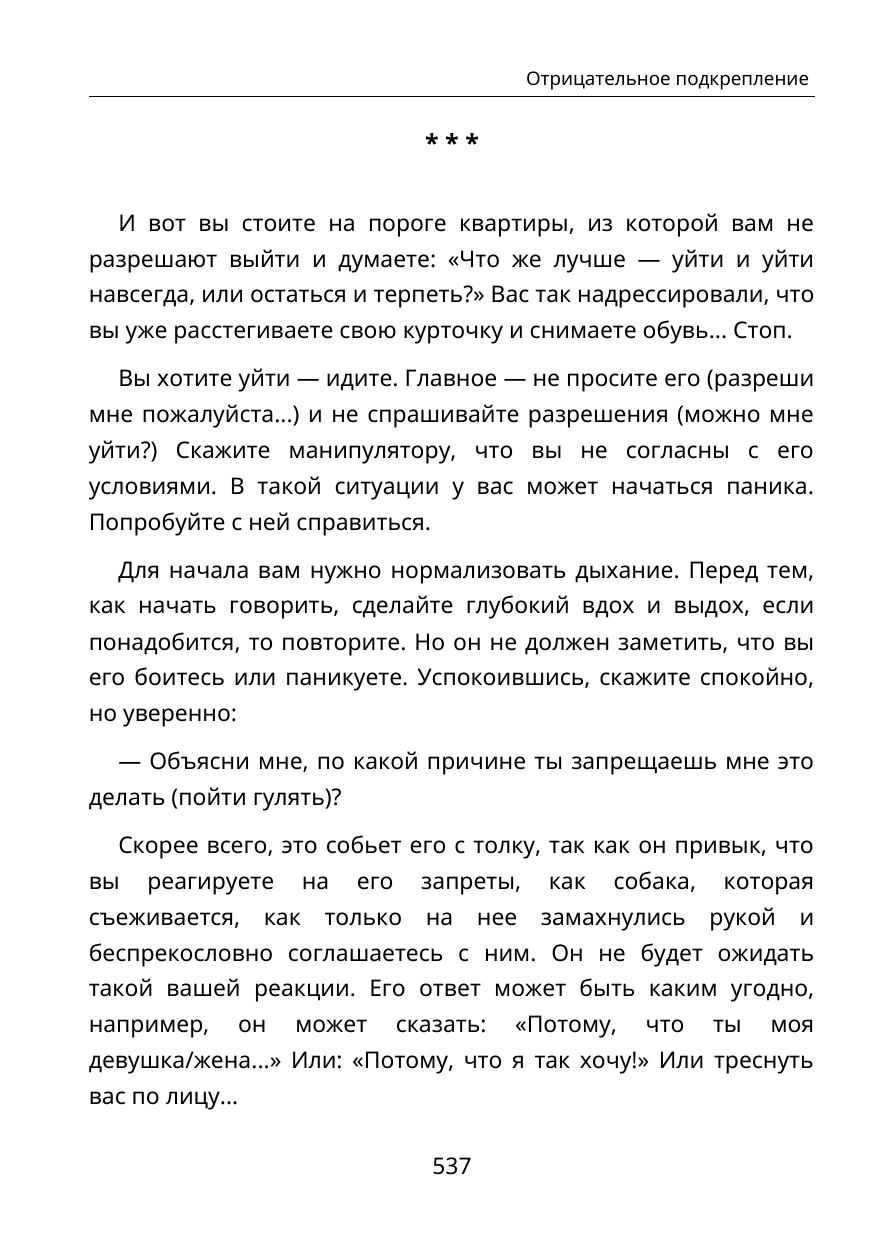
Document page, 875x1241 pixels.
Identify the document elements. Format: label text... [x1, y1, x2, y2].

subtitle * * * [88, 126, 815, 160]
text Скорее всего, это собьет его с толку, так как он привык, что вы реагируете на его запреты, как собака, которая съеживается, как только на нее замахнулись рукой и беспрекословно соглашаетесь с ним. Он не будет ожидать такой вашей реакции. Его ответ может быть каким угодно, например, он может сказать: «Потому, что ты моя девушка/жена...» Или: «Потому, что я так хочу!» Или треснуть вас по лицу... [88, 829, 815, 1111]
text И вот вы стоите на пороге квартиры, из которой вам не разрешают выйти и думаете: «Что же лучше — уйти и уйти навсегда, или остаться и терпеть?» Вас так надрессировали, что вы уже расстегиваете свою курточку и снимаете обувь... Стоп. [88, 207, 815, 346]
text Для начала вам нужно нормализовать дыхание. Перед тем, как начать говорить, сделайте глубокий вдох и выдох, если понадобится, то повторите. Но он не должен заметить, что вы его боитесь или паникуете. Успокоившись, скажите спокойно, но уверенно: [88, 553, 815, 728]
text Вы хотите уйти — идите. Главное — не просите его (разреши мне пожалуйста...) и не спрашивайте разрешения (можно мне уйти?) Скажите манипулятору, что вы не согласны с его условиями. В такой ситуации у вас может начаться паника. Попробуйте с ней справиться. [88, 362, 815, 537]
text — Объясни мне, по какой причине ты запрещаешь мне это делать (пойти гулять)? [88, 745, 815, 812]
